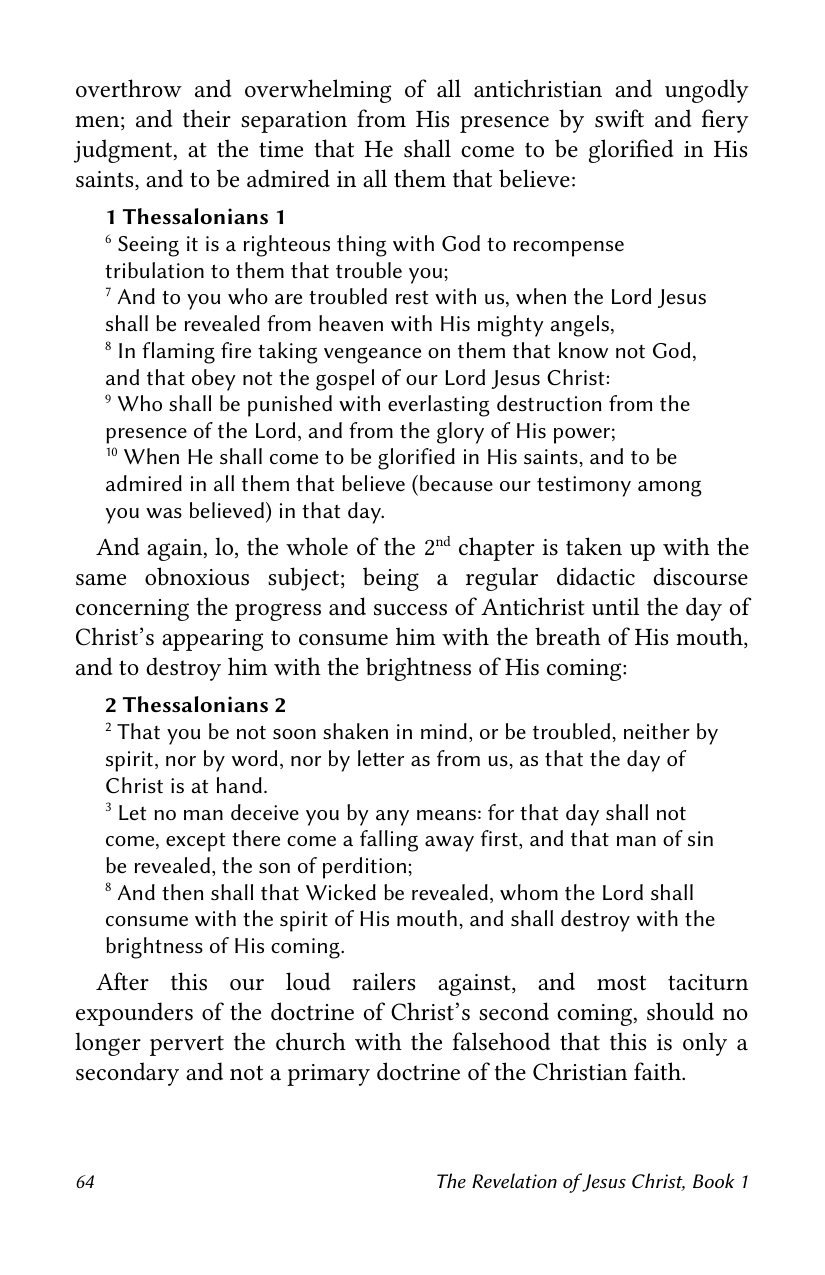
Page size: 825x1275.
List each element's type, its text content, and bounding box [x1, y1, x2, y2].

text 10 When He shall come to be glorified in His saints, and to be admired in all them that believe (because our testimony among you was believed) in that day. [105, 444, 720, 524]
text 7 And to you who are troubled rest with us, when the Lord Jesus shall be revealed from heaven with His mighty angels, [105, 284, 720, 337]
text And again, lo, the whole of the 2nd chapter is taken up with the same obnoxious subject; being a regular didactic discourse concerning the progress and success of Antichrist until the day of Christ’s appearing to consume him with the breath of His mouth, and to destroy him with the brightness of His coming: [75, 533, 750, 682]
text 1 Thessalonians 1 [105, 203, 750, 230]
text 9 Who shall be punished with everlasting destruction from the presence of the Lord, and from the glory of His power; [105, 391, 720, 444]
text After this our loud railers against, and most taciturn expounders of the doctrine of Christ’s second coming, should no longer pervert the church with the falsehood that this is only a secondary and not a primary doctrine of the Christian faith. [75, 968, 750, 1087]
text 8 In flaming fire taking vengeance on them that know not God, and that obey not the gospel of our Lord Jesus Christ: [105, 338, 720, 391]
text 2 That you be not soon shaken in mind, or be troubled, neither by spirit, nor by word, nor by letter as from us, as that the day of Christ is at hand. [105, 719, 720, 799]
text 2 Thessalonians 2 [105, 692, 750, 718]
text 8 And then shall that Wicked be revealed, whom the Lord shall consume with the spirit of His mouth, and shall destroy with the brightness of His coming. [105, 879, 720, 959]
text overthrow and overwhelming of all antichristian and ungodly men; and their separation from His presence by swift and fiery judgment, at the time that He shall come to be glorified in His saints, and to be admired in all them that believe: [75, 75, 750, 193]
text 6 Seeing it is a righteous thing with God to recompense tribulation to them that trouble you; [105, 231, 720, 284]
text 3 Let no man deceive you by any means: for that day shall not come, except there come a falling away first, and that man of sin be revealed, the son of perdition; [105, 799, 720, 879]
